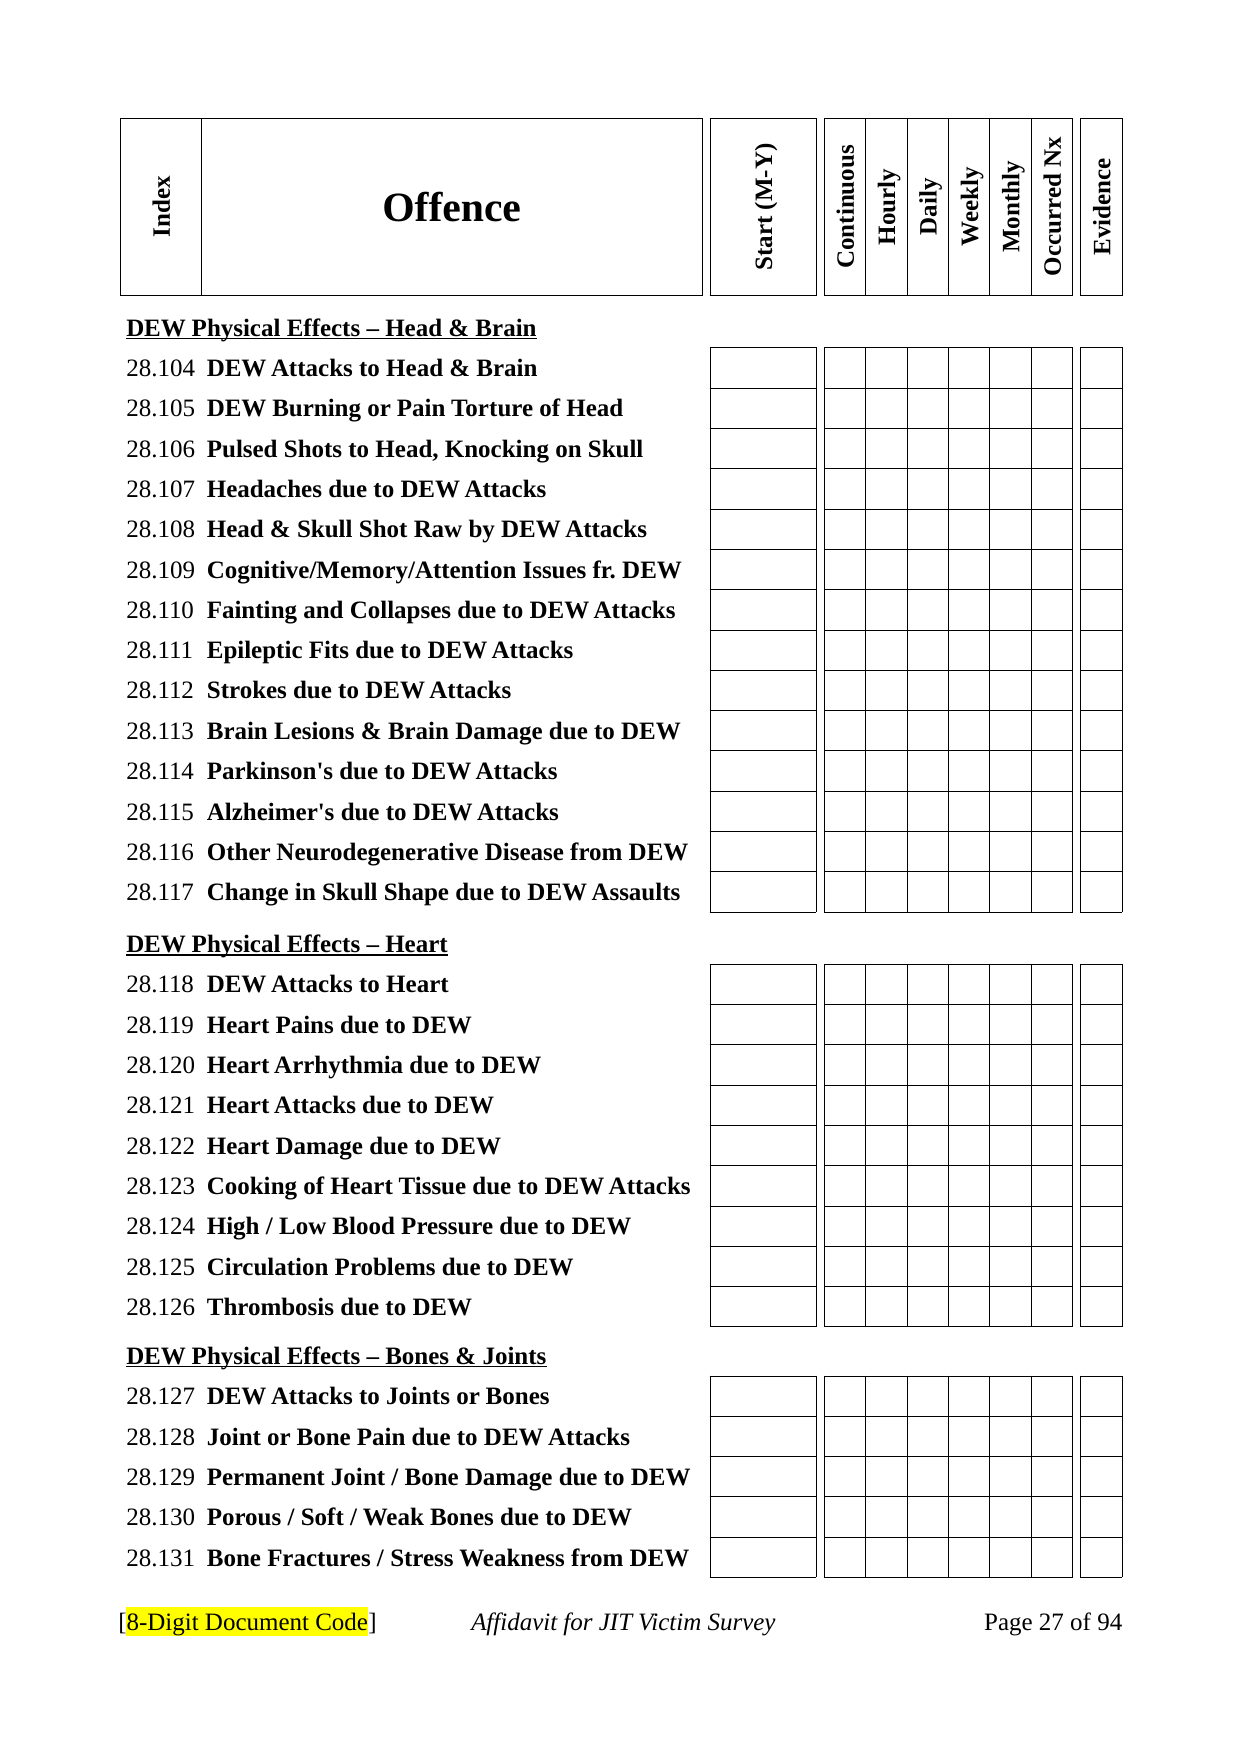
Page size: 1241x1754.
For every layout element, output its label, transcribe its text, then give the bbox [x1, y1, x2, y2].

table_cell [817, 1165, 824, 1206]
table_cell [866, 1538, 907, 1577]
table_cell [990, 671, 1031, 710]
table_cell [1073, 549, 1080, 589]
table_cell [1073, 1456, 1080, 1496]
table_cell 28.111 [120, 630, 201, 670]
table_cell [702, 589, 710, 629]
table_cell [990, 1497, 1031, 1537]
table_cell DEW Physical Effects – Heart [120, 924, 1122, 964]
table_cell Cooking of Heart Tissue due to DEW Attacks [201, 1165, 702, 1206]
table_cell [908, 348, 948, 388]
table_cell [866, 1166, 907, 1206]
table_cell [1032, 1086, 1072, 1125]
table_cell DEW Attacks to Joints or Bones [201, 1376, 702, 1416]
table_cell Epileptic Fits due to DEW Attacks [201, 630, 702, 670]
table_cell [817, 1286, 824, 1326]
table_cell Thrombosis due to DEW [201, 1286, 702, 1326]
table_cell [702, 1004, 710, 1044]
table_cell [817, 428, 824, 468]
table_cell [825, 631, 865, 670]
table_cell 28.108 [120, 509, 201, 549]
table_cell [702, 347, 710, 388]
table_cell Permanent Joint / Bone Damage due to DEW [201, 1456, 702, 1496]
table_cell [711, 832, 816, 871]
table_cell [1081, 550, 1122, 589]
table_cell [1032, 1207, 1072, 1246]
table_cell [120, 295, 1122, 307]
table_cell [817, 1004, 824, 1044]
table_cell [711, 1497, 816, 1537]
table_cell [1073, 1496, 1080, 1537]
table_cell [702, 1376, 710, 1416]
table_cell Circulation Problems due to DEW [201, 1246, 702, 1286]
table_cell [949, 550, 989, 589]
table_cell [817, 589, 824, 629]
table_cell [825, 1457, 865, 1496]
table_cell [711, 631, 816, 670]
table_cell [1073, 589, 1080, 629]
table_cell [825, 1086, 865, 1125]
table_cell [825, 671, 865, 710]
table_cell [990, 711, 1031, 750]
table_cell [711, 1126, 816, 1165]
table_cell 28.123 [120, 1165, 201, 1206]
table_cell [949, 1247, 989, 1286]
table_cell [817, 1125, 824, 1165]
table_cell 28.122 [120, 1125, 201, 1165]
table_cell [1032, 631, 1072, 670]
table_cell [990, 1005, 1031, 1044]
table_cell [908, 1497, 948, 1537]
table_cell Cognitive/Memory/Attention Issues fr. DEW [201, 549, 702, 589]
table_cell [949, 872, 989, 912]
table_cell [702, 1206, 710, 1246]
table_cell [1032, 1377, 1072, 1416]
table_cell [908, 590, 948, 629]
table_cell Bone Fractures / Stress Weakness from DEW [201, 1537, 702, 1577]
table_cell [866, 550, 907, 589]
table_cell [949, 1166, 989, 1206]
table_cell [990, 1538, 1031, 1577]
table_cell [1032, 1417, 1072, 1456]
table_cell [1073, 428, 1080, 468]
table_cell [908, 1207, 948, 1246]
table_cell [825, 348, 865, 388]
table_cell [1032, 1497, 1072, 1537]
table_cell [866, 389, 907, 428]
table_cell [990, 1207, 1031, 1246]
table_header Hourly [866, 119, 907, 295]
table_cell [825, 872, 865, 912]
table_cell [1073, 1085, 1080, 1125]
table_cell [817, 871, 824, 912]
table_cell [825, 389, 865, 428]
table_cell [825, 1247, 865, 1286]
table_cell [1032, 348, 1072, 388]
table_cell [1032, 965, 1072, 1004]
table_cell [825, 1287, 865, 1326]
table_cell [1081, 1377, 1122, 1416]
table_cell [908, 671, 948, 710]
table_cell [1032, 711, 1072, 750]
table_cell [990, 1045, 1031, 1084]
table_cell [866, 1086, 907, 1125]
table_cell [990, 965, 1031, 1004]
table_cell [825, 1126, 865, 1165]
table_cell [949, 1086, 989, 1125]
table_cell [711, 965, 816, 1004]
table_cell [866, 1005, 907, 1044]
table_cell [702, 428, 710, 468]
table_cell [949, 590, 989, 629]
table_cell Head & Skull Shot Raw by DEW Attacks [201, 509, 702, 549]
table_cell [711, 1005, 816, 1044]
table_cell [1073, 1004, 1080, 1044]
table_cell [949, 631, 989, 670]
table_cell [1032, 429, 1072, 468]
table_cell [908, 550, 948, 589]
table_cell [949, 348, 989, 388]
table_cell [949, 1457, 989, 1496]
table_cell [990, 429, 1031, 468]
table_cell [702, 1165, 710, 1206]
table_cell [949, 469, 989, 508]
table_cell [1081, 1045, 1122, 1084]
table_cell [825, 1497, 865, 1537]
table_cell [825, 1207, 865, 1246]
table_header Occurred Nx [1032, 119, 1072, 295]
table_cell [908, 1247, 948, 1286]
table_cell [866, 1045, 907, 1084]
table_cell [1081, 832, 1122, 871]
table_cell [1032, 1045, 1072, 1084]
table_cell [908, 872, 948, 912]
table_cell [1032, 1457, 1072, 1496]
table_cell [908, 1126, 948, 1165]
table_cell [702, 831, 710, 871]
table_cell [1032, 590, 1072, 629]
table_cell [866, 792, 907, 831]
table_cell [817, 1456, 824, 1496]
table_cell [817, 1496, 824, 1537]
table_cell [817, 710, 824, 750]
table_cell [1081, 469, 1122, 508]
table_cell [949, 429, 989, 468]
table_cell [866, 1207, 907, 1246]
table_cell [120, 1326, 1122, 1335]
table_header Evidence [1081, 119, 1122, 295]
table_cell [1073, 710, 1080, 750]
table_cell [1032, 792, 1072, 831]
table_cell [711, 872, 816, 912]
table_cell [1073, 871, 1080, 912]
table_cell [825, 510, 865, 549]
table_cell [990, 1417, 1031, 1456]
table_cell 28.127 [120, 1376, 201, 1416]
table_cell [1032, 550, 1072, 589]
table_cell [1073, 388, 1080, 428]
table_cell [908, 832, 948, 871]
table_cell [702, 670, 710, 710]
table_cell [1081, 1538, 1122, 1577]
table_cell [949, 1538, 989, 1577]
table_cell Heart Damage due to DEW [201, 1125, 702, 1165]
table_cell [702, 549, 710, 589]
table_cell Pulsed Shots to Head, Knocking on Skull [201, 428, 702, 468]
table_cell [908, 1287, 948, 1326]
table_cell DEW Burning or Pain Torture of Head [201, 388, 702, 428]
table_cell [866, 965, 907, 1004]
table_cell [990, 872, 1031, 912]
table_cell 28.117 [120, 871, 201, 912]
table_cell [949, 965, 989, 1004]
table_cell [825, 751, 865, 791]
table_cell [908, 792, 948, 831]
table_cell [1081, 1207, 1122, 1246]
table_cell [711, 1166, 816, 1206]
table_cell DEW Physical Effects – Head & Brain [120, 307, 1122, 347]
table_cell 28.107 [120, 468, 201, 508]
table_cell [1032, 1247, 1072, 1286]
table_header [703, 118, 710, 295]
table_cell [702, 1496, 710, 1537]
table_cell [949, 832, 989, 871]
table_cell [711, 389, 816, 428]
table_cell [711, 1377, 816, 1416]
table_cell [949, 1126, 989, 1165]
table_cell [817, 791, 824, 831]
table_header Index [121, 119, 201, 295]
table_cell [866, 590, 907, 629]
table_cell Change in Skull Shape due to DEW Assaults [201, 871, 702, 912]
table_cell [711, 1538, 816, 1577]
table_cell [949, 1287, 989, 1326]
table_cell [1081, 1126, 1122, 1165]
table_cell [702, 1456, 710, 1496]
table_cell [825, 1417, 865, 1456]
table_cell [711, 751, 816, 791]
table_cell [1073, 831, 1080, 871]
table_cell [1032, 389, 1072, 428]
table_cell [825, 711, 865, 750]
table_cell [702, 1085, 710, 1125]
table_cell [1032, 1005, 1072, 1044]
table_cell [866, 832, 907, 871]
table_cell 28.115 [120, 791, 201, 831]
table_cell [990, 792, 1031, 831]
table_cell [711, 1457, 816, 1496]
table_cell [1081, 590, 1122, 629]
table_cell [825, 1045, 865, 1084]
table_cell [1081, 510, 1122, 549]
table_cell [866, 671, 907, 710]
table_cell [711, 469, 816, 508]
table_cell [990, 1457, 1031, 1496]
table_cell [825, 550, 865, 589]
table_cell [817, 388, 824, 428]
table_cell Parkinson's due to DEW Attacks [201, 750, 702, 791]
table_cell [866, 510, 907, 549]
table_cell [866, 1497, 907, 1537]
table_cell [1081, 429, 1122, 468]
table_cell [866, 1126, 907, 1165]
table_cell [949, 671, 989, 710]
table_cell [702, 791, 710, 831]
table_cell 28.120 [120, 1044, 201, 1084]
table_cell [1081, 631, 1122, 670]
table_cell [990, 389, 1031, 428]
table_cell [1073, 630, 1080, 670]
table_cell Fainting and Collapses due to DEW Attacks [201, 589, 702, 629]
table_cell Other Neurodegenerative Disease from DEW [201, 831, 702, 871]
table_cell 28.116 [120, 831, 201, 871]
table_cell [908, 1045, 948, 1084]
table_cell [817, 1376, 824, 1416]
table_cell [908, 751, 948, 791]
table_cell [817, 549, 824, 589]
table_cell [949, 1417, 989, 1456]
table_cell [908, 429, 948, 468]
table_cell [1073, 468, 1080, 508]
table_cell [949, 1497, 989, 1537]
table_cell [817, 1416, 824, 1456]
table_cell [702, 468, 710, 508]
table_cell [866, 1457, 907, 1496]
table_cell 28.109 [120, 549, 201, 589]
table_cell 28.121 [120, 1085, 201, 1125]
table_cell [817, 750, 824, 791]
table_cell [711, 1247, 816, 1286]
table_cell [949, 792, 989, 831]
table_cell [702, 1416, 710, 1456]
table_cell [1081, 348, 1122, 388]
table_cell [817, 1537, 824, 1577]
table_cell [866, 469, 907, 508]
table_cell [1081, 1005, 1122, 1044]
table_cell [990, 1166, 1031, 1206]
table_cell 28.124 [120, 1206, 201, 1246]
table_cell [711, 792, 816, 831]
table_cell [711, 1045, 816, 1084]
table_cell [711, 1207, 816, 1246]
table_cell [825, 965, 865, 1004]
table_cell [1073, 670, 1080, 710]
table_cell [1073, 1416, 1080, 1456]
table_cell 28.106 [120, 428, 201, 468]
table_cell [825, 832, 865, 871]
table_cell [1073, 1246, 1080, 1286]
table_cell [908, 1166, 948, 1206]
table_cell [1081, 1497, 1122, 1537]
table_cell [825, 590, 865, 629]
table_cell [1081, 711, 1122, 750]
table_cell [990, 469, 1031, 508]
table_cell 28.114 [120, 750, 201, 791]
table_cell [949, 1045, 989, 1084]
table_cell [1073, 791, 1080, 831]
table_cell Heart Pains due to DEW [201, 1004, 702, 1044]
table_cell [825, 1377, 865, 1416]
table_cell [1032, 832, 1072, 871]
table_cell [120, 912, 1122, 923]
table_cell [866, 631, 907, 670]
table_cell [866, 1417, 907, 1456]
table_cell [990, 751, 1031, 791]
table_cell [866, 872, 907, 912]
table_cell [702, 388, 710, 428]
table_cell [866, 1377, 907, 1416]
table_cell [908, 1377, 948, 1416]
table_cell 28.105 [120, 388, 201, 428]
table_cell Heart Arrhythmia due to DEW [201, 1044, 702, 1084]
table_cell [711, 671, 816, 710]
table_cell [1081, 1086, 1122, 1125]
table_cell 28.130 [120, 1496, 201, 1537]
table_cell [949, 711, 989, 750]
table_cell [990, 1377, 1031, 1416]
table_cell [990, 631, 1031, 670]
table_cell [1081, 1417, 1122, 1456]
table_cell [1032, 751, 1072, 791]
table_cell [1081, 1457, 1122, 1496]
table_cell [908, 510, 948, 549]
table_header Monthly [990, 119, 1031, 295]
table_cell [702, 1125, 710, 1165]
table_cell [866, 429, 907, 468]
table_cell [866, 751, 907, 791]
table_cell [990, 1086, 1031, 1125]
table_cell [949, 1005, 989, 1044]
table_cell [908, 1538, 948, 1577]
table_cell [866, 348, 907, 388]
table_cell [711, 429, 816, 468]
table_cell Heart Attacks due to DEW [201, 1085, 702, 1125]
table_cell [1081, 792, 1122, 831]
table_cell Joint or Bone Pain due to DEW Attacks [201, 1416, 702, 1456]
table_cell [817, 630, 824, 670]
table_cell [1073, 1125, 1080, 1165]
table_cell [1032, 872, 1072, 912]
table_cell [817, 1206, 824, 1246]
table_cell [866, 711, 907, 750]
table_cell [1073, 1537, 1080, 1577]
table_cell [949, 1377, 989, 1416]
table_cell DEW Attacks to Head & Brain [201, 347, 702, 388]
table_cell 28.118 [120, 964, 201, 1004]
table_cell [1032, 1538, 1072, 1577]
table_header Continuous [825, 119, 865, 295]
table_cell [1073, 509, 1080, 549]
table_cell Headaches due to DEW Attacks [201, 468, 702, 508]
table_cell [1032, 671, 1072, 710]
table_cell [908, 1005, 948, 1044]
table_cell [1081, 1287, 1122, 1326]
table_cell [702, 1246, 710, 1286]
table_cell [1081, 872, 1122, 912]
table_cell [711, 711, 816, 750]
table_cell [990, 590, 1031, 629]
table_cell [702, 1044, 710, 1084]
table_cell 28.125 [120, 1246, 201, 1286]
table_cell [825, 1166, 865, 1206]
table_cell [817, 509, 824, 549]
table_cell [990, 1287, 1031, 1326]
table_cell 28.112 [120, 670, 201, 710]
table_cell 28.110 [120, 589, 201, 629]
table_header Offence [202, 119, 702, 295]
table_cell [908, 469, 948, 508]
table_cell [908, 631, 948, 670]
table_cell [1081, 965, 1122, 1004]
table_cell [949, 751, 989, 791]
table_cell [990, 1126, 1031, 1165]
table_cell [1073, 964, 1080, 1004]
table_cell [1032, 1126, 1072, 1165]
table_cell [1032, 1287, 1072, 1326]
table_cell DEW Attacks to Heart [201, 964, 702, 1004]
table_cell [866, 1247, 907, 1286]
table_cell [990, 348, 1031, 388]
table_cell Alzheimer's due to DEW Attacks [201, 791, 702, 831]
table_cell [702, 1286, 710, 1326]
table_cell [817, 1085, 824, 1125]
table_cell [702, 1537, 710, 1577]
table_cell 28.126 [120, 1286, 201, 1326]
table_header [817, 118, 824, 295]
table_cell High / Low Blood Pressure due to DEW [201, 1206, 702, 1246]
table_cell [825, 469, 865, 508]
table_cell [817, 1044, 824, 1084]
table_cell [949, 1207, 989, 1246]
table_cell [1032, 510, 1072, 549]
table_cell [702, 964, 710, 1004]
table_cell [825, 1538, 865, 1577]
table_cell [1073, 1165, 1080, 1206]
table_cell [711, 1417, 816, 1456]
table_cell [1032, 469, 1072, 508]
table_cell Strokes due to DEW Attacks [201, 670, 702, 710]
table_cell DEW Physical Effects – Bones & Joints [120, 1335, 1122, 1376]
table_cell 28.104 [120, 347, 201, 388]
table_cell [908, 1086, 948, 1125]
table_cell 28.131 [120, 1537, 201, 1577]
table_header Weekly [949, 119, 989, 295]
table_cell [711, 348, 816, 388]
table_cell [1073, 1044, 1080, 1084]
table_cell [825, 1005, 865, 1044]
table_cell Brain Lesions & Brain Damage due to DEW [201, 710, 702, 750]
table_cell [711, 1086, 816, 1125]
table_cell [702, 630, 710, 670]
table_cell [908, 1417, 948, 1456]
table_cell 28.128 [120, 1416, 201, 1456]
table_cell 28.119 [120, 1004, 201, 1044]
table_cell [908, 965, 948, 1004]
table_cell [1081, 671, 1122, 710]
table_cell [990, 550, 1031, 589]
table_cell [825, 429, 865, 468]
table_cell [1032, 1166, 1072, 1206]
table_cell [1073, 1286, 1080, 1326]
table_cell [711, 590, 816, 629]
table_cell [1073, 347, 1080, 388]
table_header [1073, 118, 1080, 295]
table_cell [990, 1247, 1031, 1286]
table_cell [1081, 751, 1122, 791]
table_cell [702, 871, 710, 912]
table_cell [817, 964, 824, 1004]
table_header Start (M-Y) [711, 119, 816, 295]
table_cell [825, 792, 865, 831]
table_cell [702, 509, 710, 549]
table_cell [1073, 1206, 1080, 1246]
table_cell [817, 1246, 824, 1286]
table_cell [711, 550, 816, 589]
table_cell [817, 670, 824, 710]
table_cell [1081, 389, 1122, 428]
table_cell [866, 1287, 907, 1326]
table_cell [949, 389, 989, 428]
table_cell [949, 510, 989, 549]
table_cell [817, 347, 824, 388]
table_cell [1073, 1376, 1080, 1416]
table_cell [702, 750, 710, 791]
table_cell [908, 711, 948, 750]
table_cell [711, 1287, 816, 1326]
table_cell 28.129 [120, 1456, 201, 1496]
table_cell [908, 389, 948, 428]
table_cell [817, 468, 824, 508]
table_cell [908, 1457, 948, 1496]
table_cell 28.113 [120, 710, 201, 750]
table_header Daily [908, 119, 948, 295]
table_cell [1081, 1166, 1122, 1206]
table_cell [711, 510, 816, 549]
table_cell [1073, 750, 1080, 791]
table_cell [817, 831, 824, 871]
table_cell Porous / Soft / Weak Bones due to DEW [201, 1496, 702, 1537]
table_cell [702, 710, 710, 750]
table_cell [1081, 1247, 1122, 1286]
table_cell [990, 832, 1031, 871]
table_cell [990, 510, 1031, 549]
